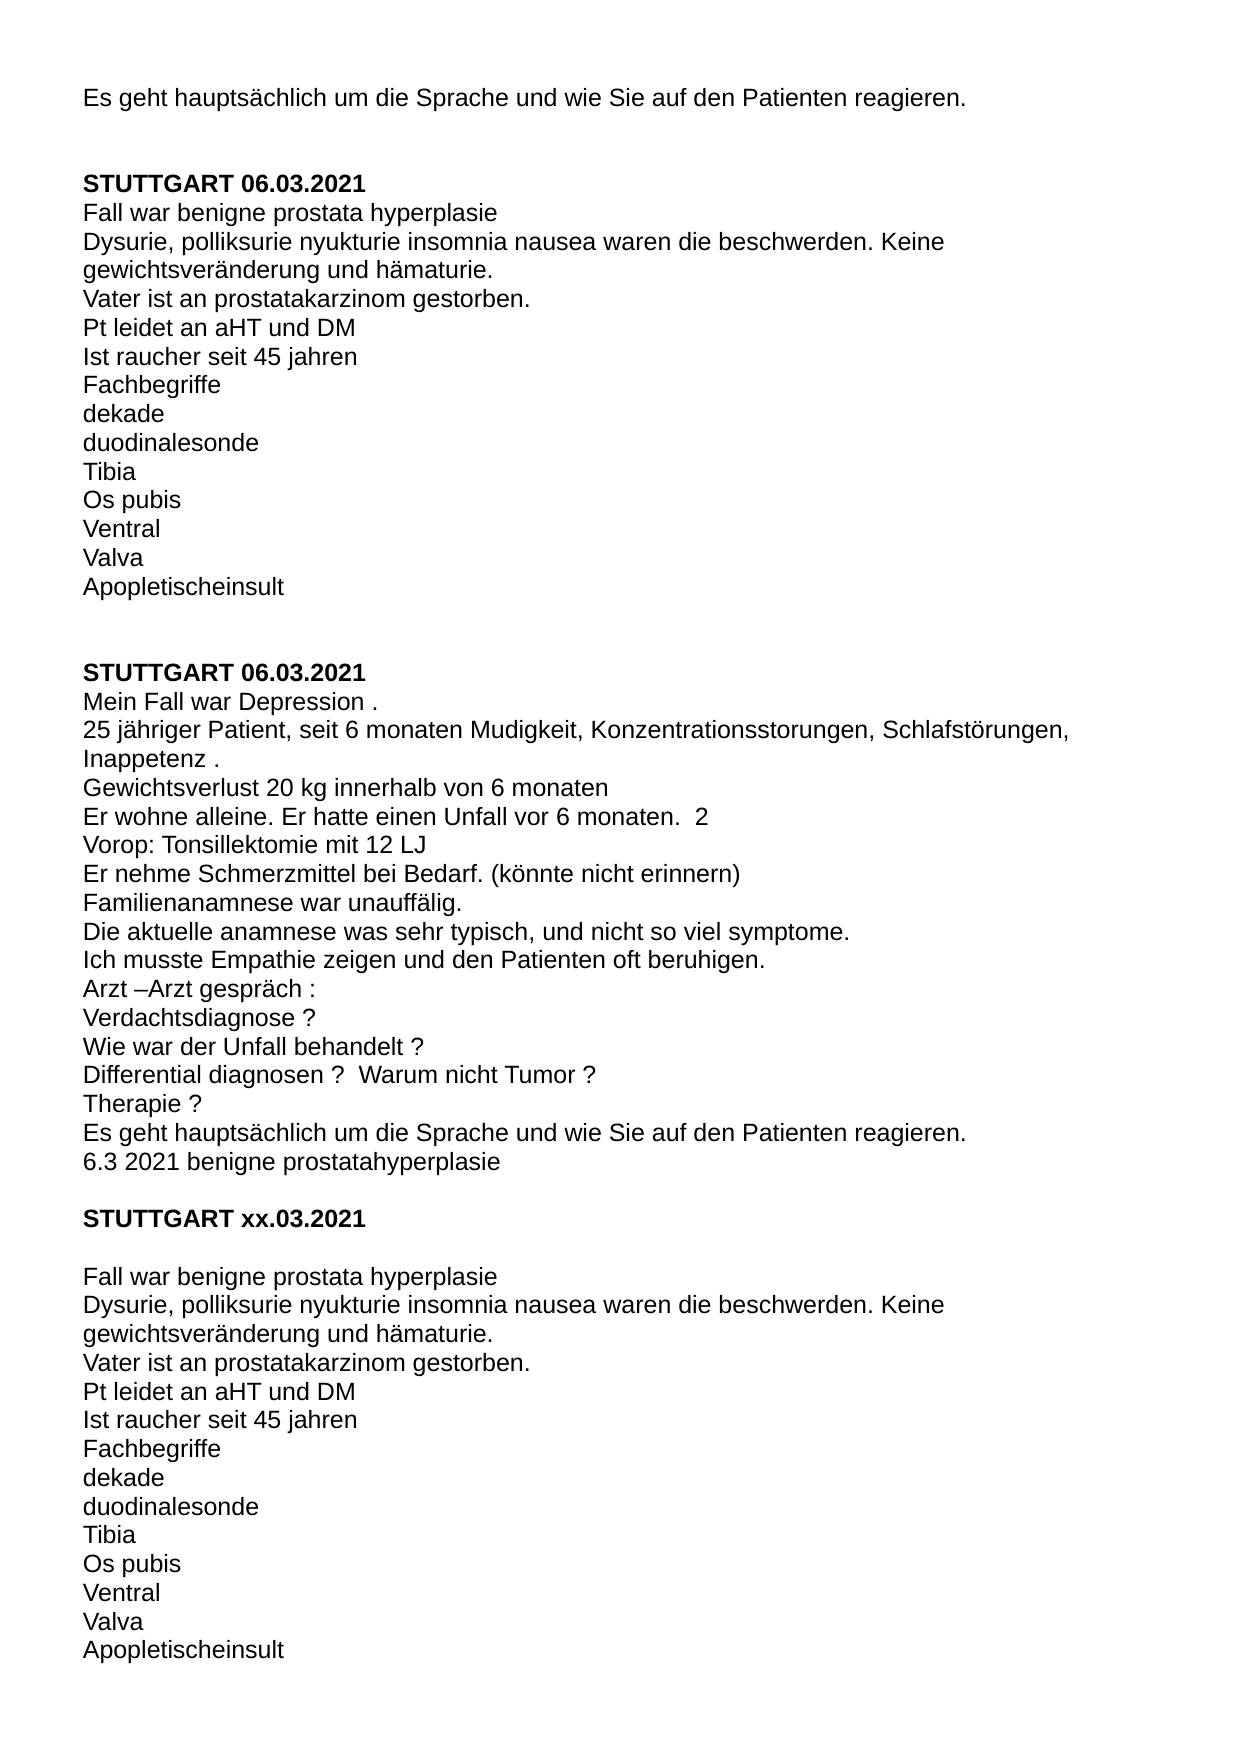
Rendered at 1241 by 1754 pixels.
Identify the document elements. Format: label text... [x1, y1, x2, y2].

text Ist raucher seit 45 jahren [83, 341, 1157, 370]
text Vater ist an prostatakarzinom gestorben. [83, 1348, 1157, 1376]
text dekade [83, 399, 1157, 428]
text Wie war der Unfall behandelt ? [83, 1031, 1157, 1060]
text duodinalesonde [83, 1491, 1157, 1520]
text Familienanamnese war unauffälig. [83, 888, 1157, 916]
text Es geht hauptsächlich um die Sprache und wie Sie auf den Patienten reagieren. [83, 1118, 1157, 1146]
text Apopletischeinsult [83, 571, 1157, 600]
text Pt leidet an aHT und DM [83, 1376, 1157, 1405]
text Ventral [83, 1578, 1157, 1606]
text Vorop: Tonsillektomie mit 12 LJ [83, 830, 1157, 859]
text Fall war benigne prostata hyperplasie [83, 1261, 1157, 1290]
text Valva [83, 1606, 1157, 1635]
text STUTTGART xx.03.2021 [83, 1204, 1157, 1233]
text Ist raucher seit 45 jahren [83, 1405, 1157, 1434]
text Verdachtsdiagnose ? [83, 1003, 1157, 1031]
text Os pubis [83, 1549, 1157, 1578]
text Arzt –Arzt gespräch : [83, 974, 1157, 1003]
text 6.3 2021 benigne prostatahyperplasie [83, 1146, 1157, 1175]
text Dysurie, polliksurie nyukturie insomnia nausea waren die beschwerden. Keine gewichtsveränderung und hämaturie. [83, 226, 1157, 284]
text Mein Fall war Depression . [83, 686, 1157, 715]
text Ich musste Empathie zeigen und den Patienten oft beruhigen. [83, 945, 1157, 974]
text Dysurie, polliksurie nyukturie insomnia nausea waren die beschwerden. Keine gewichtsveränderung und hämaturie. [83, 1290, 1157, 1348]
text Er wohne alleine. Er hatte einen Unfall vor 6 monaten. 2 [83, 801, 1157, 830]
text dekade [83, 1463, 1157, 1491]
text Pt leidet an aHT und DM [83, 313, 1157, 341]
text Therapie ? [83, 1089, 1157, 1118]
text Er nehme Schmerzmittel bei Bedarf. (könnte nicht erinnern) [83, 859, 1157, 888]
text Die aktuelle anamnese was sehr typisch, und nicht so viel symptome. [83, 916, 1157, 945]
text STUTTGART 06.03.2021 [83, 658, 1157, 686]
text Tibia [83, 456, 1157, 485]
text Tibia [83, 1520, 1157, 1549]
text Valva [83, 543, 1157, 571]
text Gewichtsverlust 20 kg innerhalb von 6 monaten [83, 773, 1157, 801]
text Fachbegriffe [83, 370, 1157, 399]
text STUTTGART 06.03.2021 [83, 169, 1157, 198]
text Vater ist an prostatakarzinom gestorben. [83, 284, 1157, 313]
text Es geht hauptsächlich um die Sprache und wie Sie auf den Patienten reagieren. [83, 83, 1157, 111]
text 25 jähriger Patient, seit 6 monaten Mudigkeit, Konzentrationsstorungen, Schlafstörungen, Inappetenz . [83, 715, 1157, 773]
text Fall war benigne prostata hyperplasie [83, 198, 1157, 226]
text Differential diagnosen ? Warum nicht Tumor ? [83, 1060, 1157, 1089]
text Ventral [83, 514, 1157, 543]
text Apopletischeinsult [83, 1635, 1157, 1664]
text Os pubis [83, 485, 1157, 514]
text duodinalesonde [83, 428, 1157, 456]
text Fachbegriffe [83, 1434, 1157, 1463]
